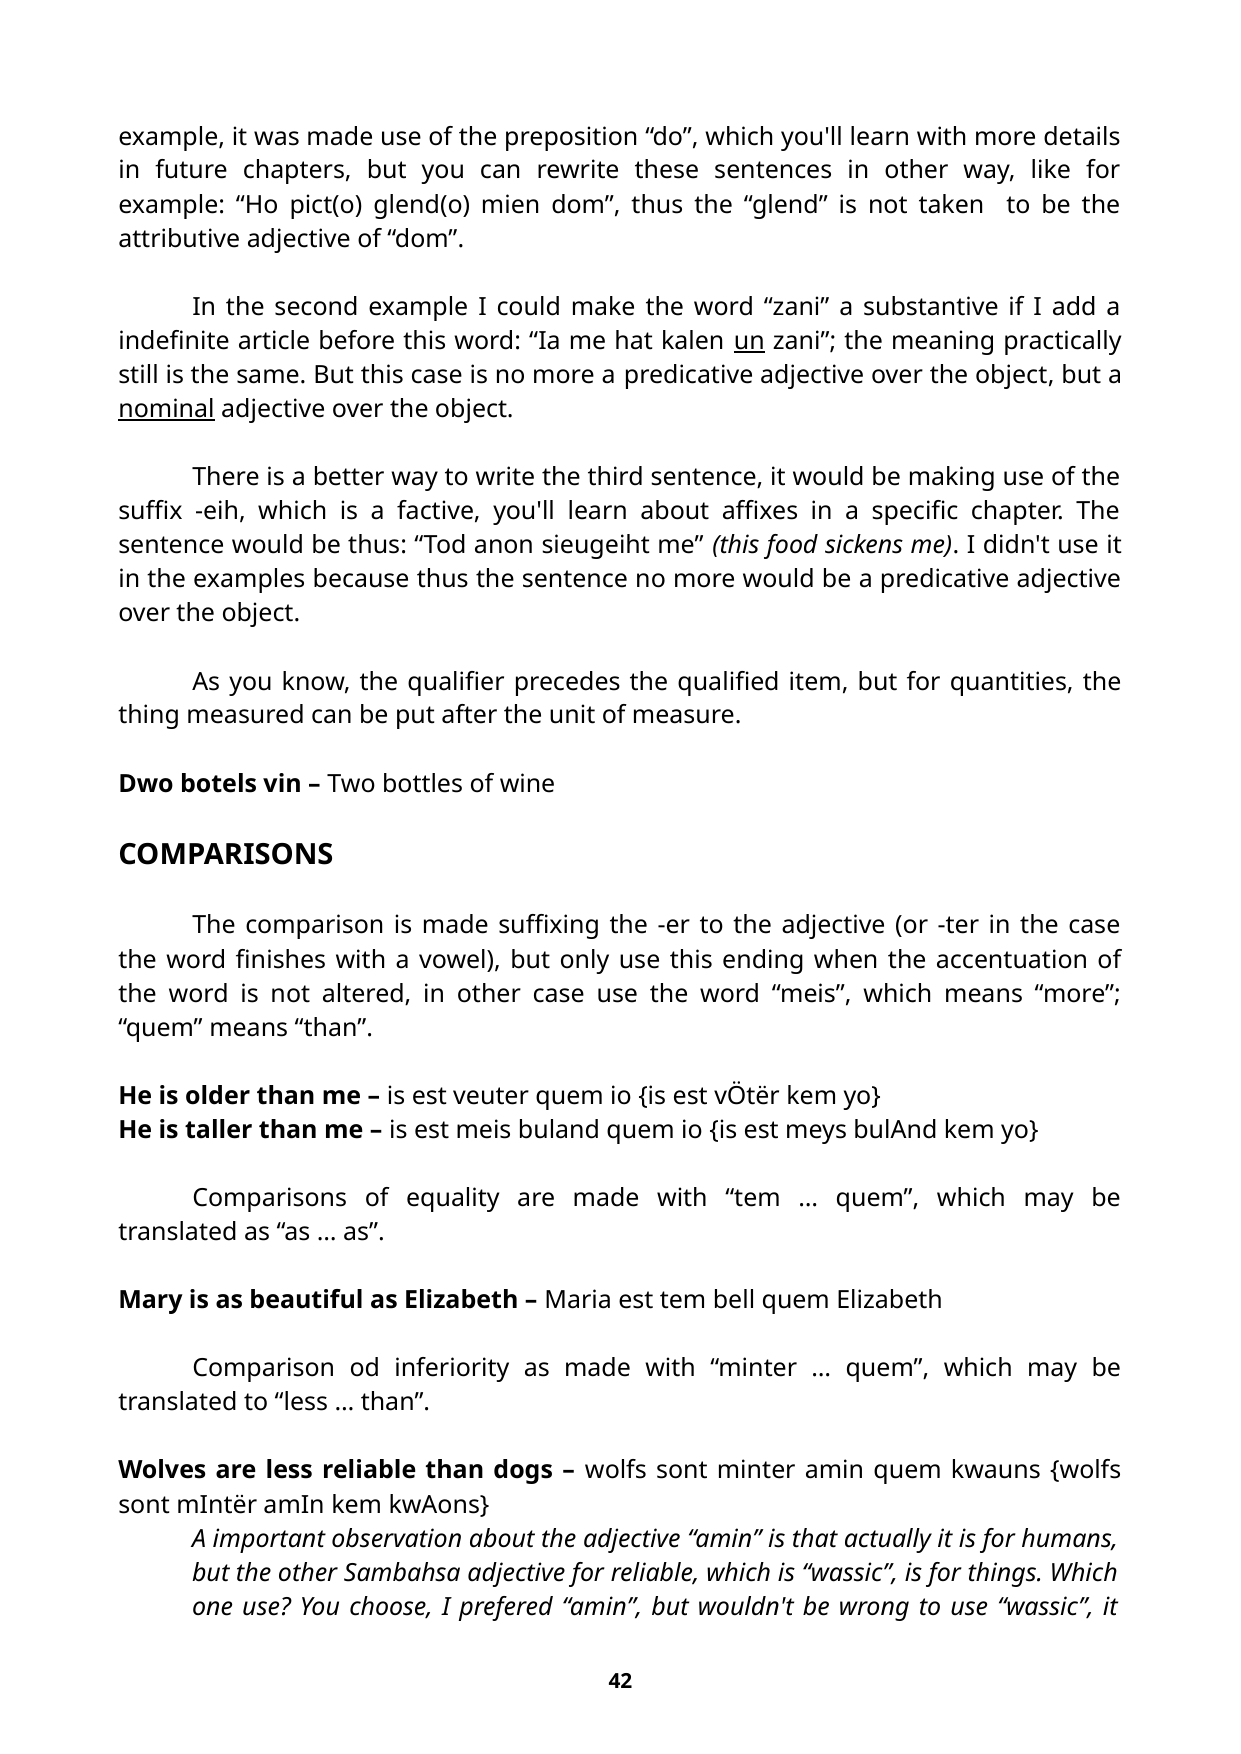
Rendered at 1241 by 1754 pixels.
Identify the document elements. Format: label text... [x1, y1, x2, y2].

text Mary is as beautiful as Elizabeth – Maria est tem bell quem Elizabeth [118, 1282, 1122, 1316]
text There is a better way to write the third sentence, it would be making use of the suffix -eih, which is a factive, you'll learn about affixes in a specific chapter. The sentence would be thus: “Tod anon sieugeiht me” (this food sickens me). I didn't use it in the examples because thus the sentence no more would be a predicative adjective over the object. [118, 459, 1122, 629]
text Wolves are less reliable than dogs – wolfs sont minter amin quem kwauns {wolfs sont mIntër amIn kem kwAons} [118, 1452, 1122, 1520]
text Comparisons of equality are made with “tem … quem”, which may be translated as “as … as”. [118, 1180, 1122, 1248]
text He is older than me – is est veuter quem io {is est vÖtër kem yo} [118, 1077, 1122, 1112]
text Dwo botels vin – Two bottles of wine [118, 765, 1122, 799]
text The comparison is made suffixing the -er to the adjective (or -ter in the case the word finishes with a vowel), but only use this ending when the accentuation of the word is not altered, in other case use the word “meis”, which means “more”; “quem” means “than”. [118, 907, 1122, 1043]
text In the second example I could make the word “zani” a substantive if I add a indefinite article before this word: “Ia me hat kalen un zani”; the meaning practically still is the same. But this case is no more a predicative adjective over the object, but a nominal adjective over the object. [118, 288, 1122, 425]
text He is taller than me – is est meis buland quem io {is est meys bulAnd kem yo} [118, 1112, 1122, 1146]
text As you know, the qualifier precedes the qualified item, but for quantities, the thing measured can be put after the unit of measure. [118, 663, 1122, 731]
subtitle COMPARISONS [118, 833, 1122, 873]
text A important observation about the adjective “amin” is that actually it is for humans, but the other Sambahsa adjective for reliable, which is “wassic”, is for things. Which one use? You choose, I prefered “amin”, but wouldn't be wrong to use “wassic”, it [192, 1520, 1122, 1622]
text example, it was made use of the preposition “do”, which you'll learn with more details in future chapters, but you can rewrite these sentences in other way, like for example: “Ho pict(o) glend(o) mien dom”, thus the “glend” is not taken to be the attributive adjective of “dom”. [118, 118, 1122, 254]
text Comparison od inferiority as made with “minter … quem”, which may be translated to “less … than”. [118, 1350, 1122, 1418]
